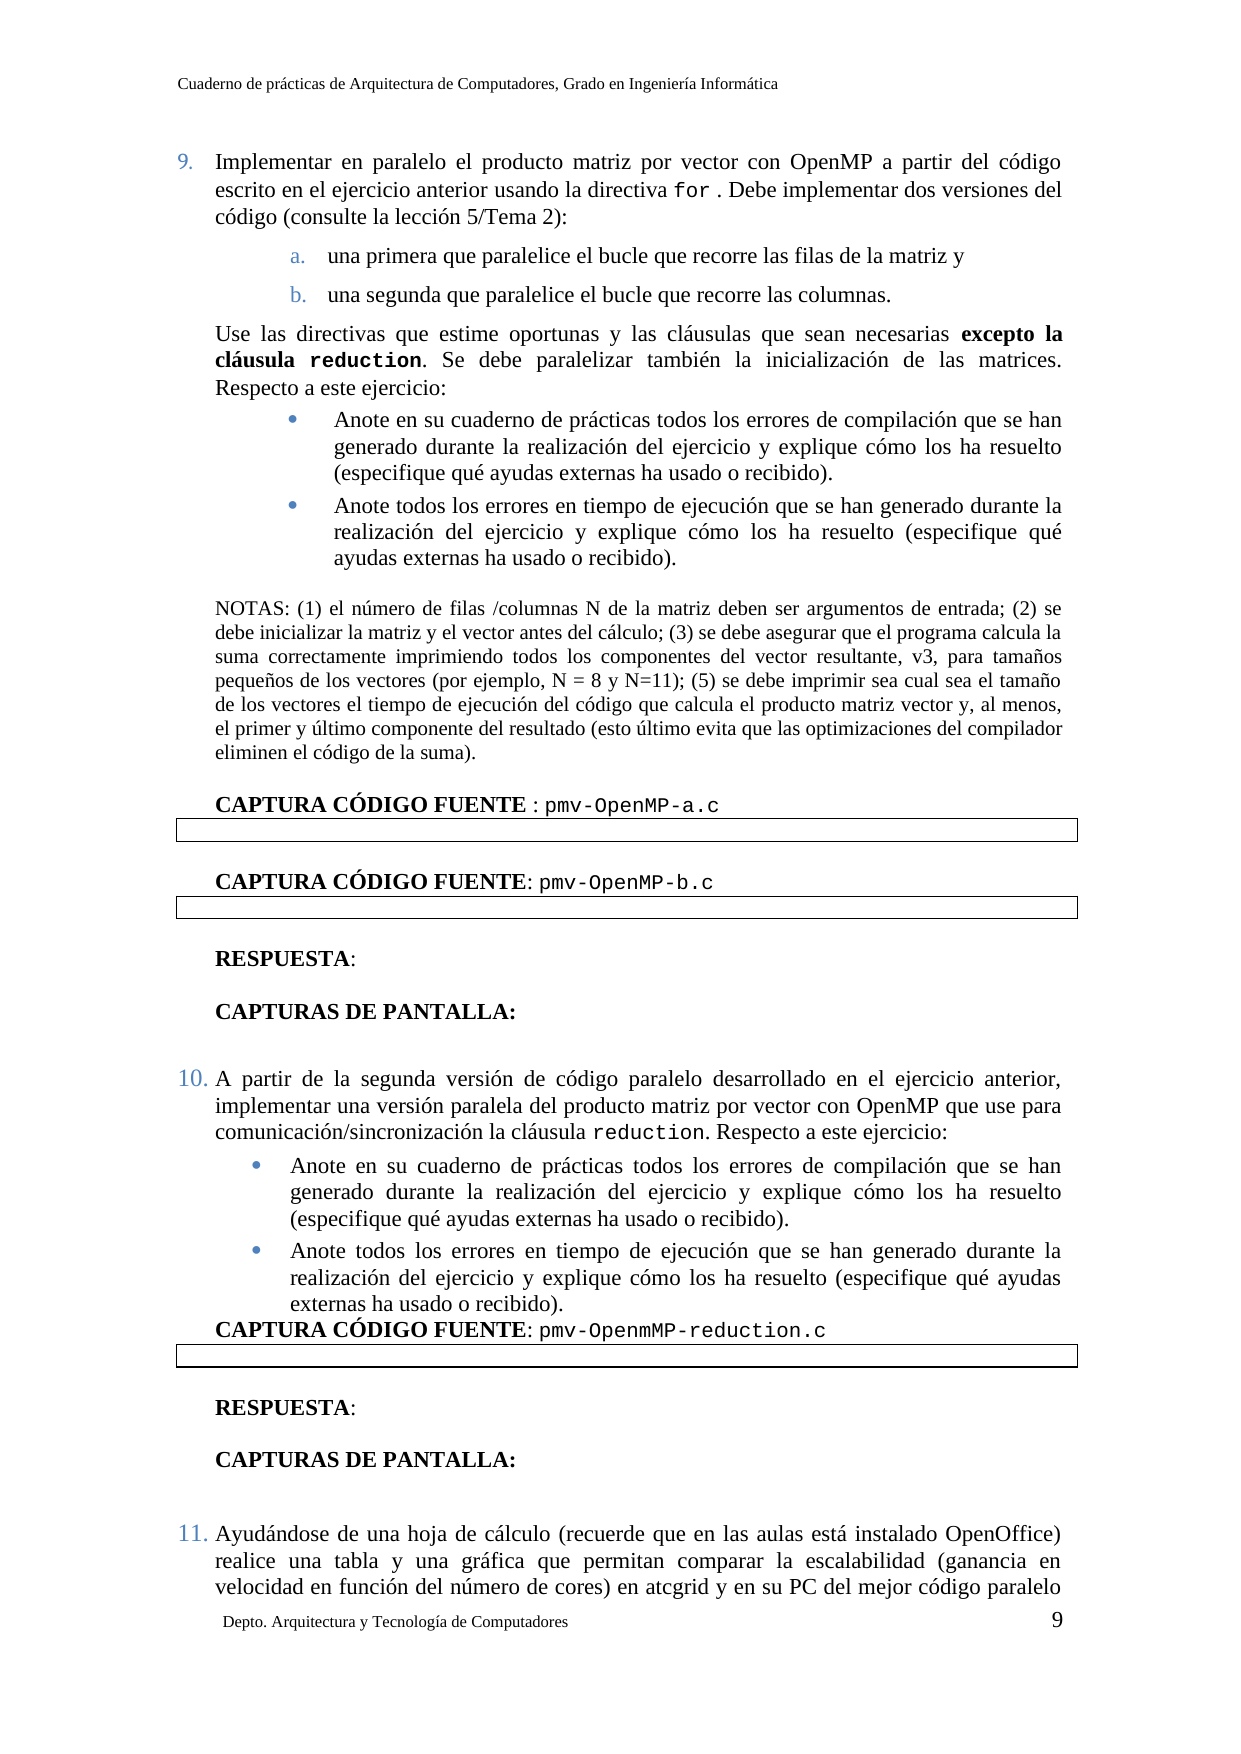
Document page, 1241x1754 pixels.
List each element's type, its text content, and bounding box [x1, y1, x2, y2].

text CAPTURA CÓDIGO FUENTE: pmv-OpenMP-b.c [215, 868, 1063, 896]
list una segunda que paralelice el bucle que recorre las columnas. [290, 281, 1063, 307]
text CAPTURA CÓDIGO FUENTE : pmv-OpenMP-a.c [215, 791, 1063, 818]
table_header [177, 897, 1077, 918]
table_header [177, 1345, 1077, 1366]
text RESPUESTA: [215, 945, 1063, 972]
text CAPTURAS DE PANTALLA: [215, 998, 1063, 1024]
list Anote en su cuaderno de prácticas todos los errores de compilación que se han generado durante la realización del ejercicio y explique cómo los ha resuelto (especifique qué ayudas externas ha usado o recibido). [288, 406, 1063, 486]
table_header [177, 819, 1077, 841]
text RESPUESTA: [215, 1394, 1063, 1420]
list A partir de la segunda versión de código paralelo desarrollado en el ejercicio anterior, implementar una versión paralela del producto matriz por vector con OpenMP que use para comunicación/sincronización la cláusula reduction. Respecto a este ejercicio: [177, 1063, 1063, 1146]
list Use las directivas que estime oportunas y las cláusulas que sean necesarias excepto la cláusula reduction. Se debe paralelizar también la inicialización de las matrices. Respecto a este ejercicio: [215, 320, 1063, 400]
list Anote en su cuaderno de prácticas todos los errores de compilación que se han generado durante la realización del ejercicio y explique cómo los ha resuelto (especifique qué ayudas externas ha usado o recibido). [252, 1152, 1063, 1231]
list Anote todos los errores en tiempo de ejecución que se han generado durante la realización del ejercicio y explique cómo los ha resuelto (especifique qué ayudas externas ha usado o recibido). [252, 1237, 1063, 1316]
list Implementar en paralelo el producto matriz por vector con OpenMP a partir del código escrito en el ejercicio anterior usando la directiva for . Debe implementar dos versiones del código (consulte la lección 5/Tema 2): [177, 148, 1063, 230]
list una primera que paralelice el bucle que recorre las filas de la matriz y [290, 242, 1063, 268]
list NOTAS: (1) el número de filas /columnas N de la matriz deben ser argumentos de entrada; (2) se debe inicializar la matriz y el vector antes del cálculo; (3) se debe asegurar que el programa calcula la suma correctamente imprimiendo todos los componentes del vector resultante, v3, para tamaños pequeños de los vectores (por ejemplo, N = 8 y N=11); (5) se debe imprimir sea cual sea el tamaño de los vectores el tiempo de ejecución del código que calcula el producto matriz vector y, al menos, el primer y último componente del resultado (esto último evita que las optimizaciones del compilador eliminen el código de la suma). [215, 596, 1063, 764]
list Ayudándose de una hoja de cálculo (recuerde que en las aulas está instalado OpenOffice) realice una tabla y una gráfica que permitan comparar la escalabilidad (ganancia en velocidad en función del número de cores) en atcgrid y en su PC del mejor código paralelo [177, 1518, 1063, 1599]
list Anote todos los errores en tiempo de ejecución que se han generado durante la realización del ejercicio y explique cómo los ha resuelto (especifique qué ayudas externas ha usado o recibido). [288, 492, 1063, 571]
text CAPTURA CÓDIGO FUENTE: pmv-OpenmMP-reduction.c [215, 1316, 1063, 1344]
text CAPTURAS DE PANTALLA: [215, 1446, 1063, 1473]
